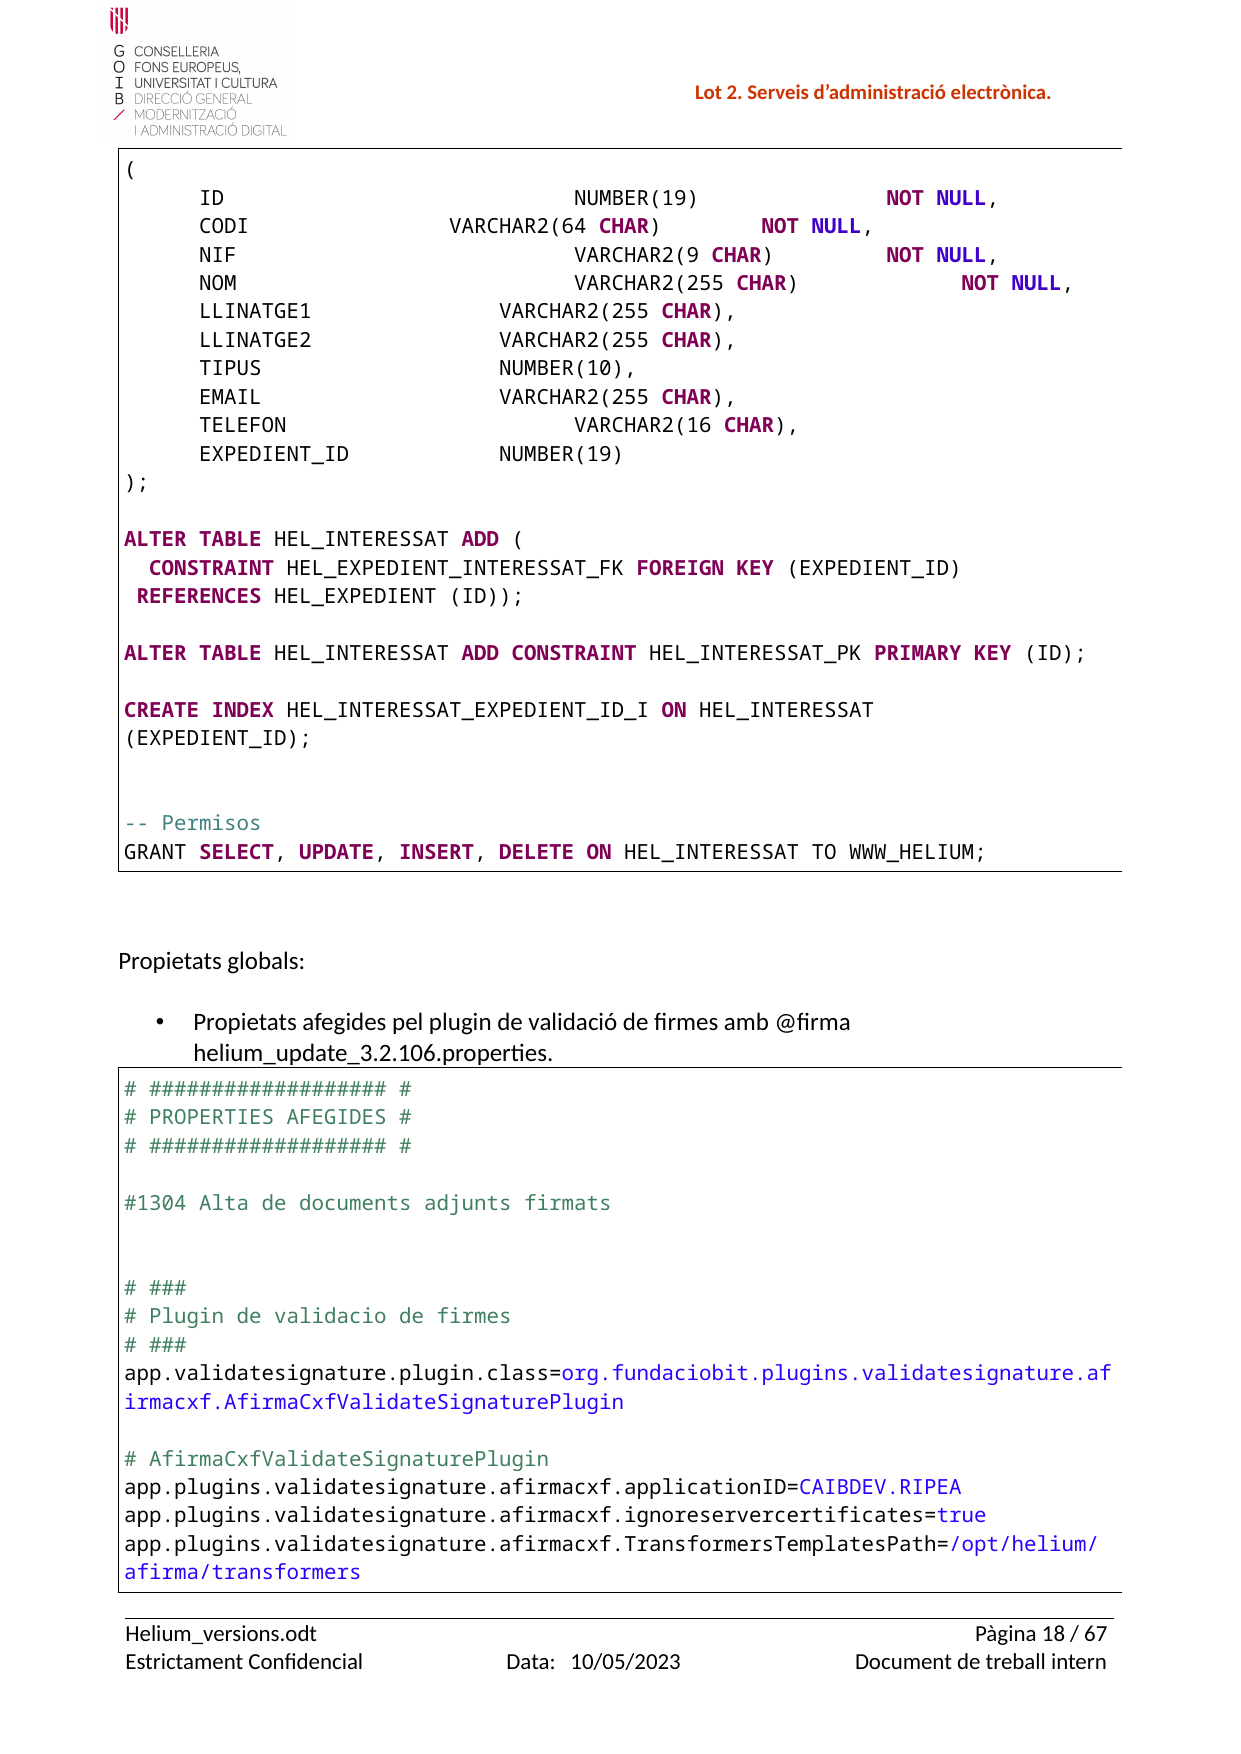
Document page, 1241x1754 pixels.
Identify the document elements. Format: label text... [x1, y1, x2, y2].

table_header # ################### # # PROPERTIES AFEGIDES # # ################### # #1304 Alta de documents adjunts firmats # ### # Plugin de validacio de firmes # ### app.validatesignature.plugin.class=org.fundaciobit.plugins.validatesignature.afirmacxf.AfirmaCxfValidateSignaturePlugin # AfirmaCxfValidateSignaturePlugin app.plugins.validatesignature.afirmacxf.applicationID=CAIBDEV.RIPEA app.plugins.validatesignature.afirmacxf.ignoreservercertificates=true app.plugins.validatesignature.afirmacxf.TransformersTemplatesPath=/opt/helium/afirma/transformers [119, 1068, 1122, 1592]
table_header ( ID NUMBER(19) NOT NULL, CODI VARCHAR2(64 CHAR) NOT NULL, NIF VARCHAR2(9 CHAR) NOT NULL, NOM VARCHAR2(255 CHAR) NOT NULL, LLINATGE1 VARCHAR2(255 CHAR), LLINATGE2 VARCHAR2(255 CHAR), TIPUS NUMBER(10), EMAIL VARCHAR2(255 CHAR), TELEFON VARCHAR2(16 CHAR), EXPEDIENT_ID NUMBER(19) ); ALTER TABLE HEL_INTERESSAT ADD ( CONSTRAINT HEL_EXPEDIENT_INTERESSAT_FK FOREIGN KEY (EXPEDIENT_ID) REFERENCES HEL_EXPEDIENT (ID)); ALTER TABLE HEL_INTERESSAT ADD CONSTRAINT HEL_INTERESSAT_PK PRIMARY KEY (ID); CREATE INDEX HEL_INTERESSAT_EXPEDIENT_ID_I ON HEL_INTERESSAT (EXPEDIENT_ID); -- Permisos GRANT SELECT, UPDATE, INSERT, DELETE ON HEL_INTERESSAT TO WWW_HELIUM; [119, 149, 1122, 871]
list Propietats afegides pel plugin de validació de firmes amb @firma helium_update_3.2.106.properties. [156, 1006, 1122, 1067]
picture [100, 0, 297, 144]
text Propietats globals: [118, 945, 1122, 976]
